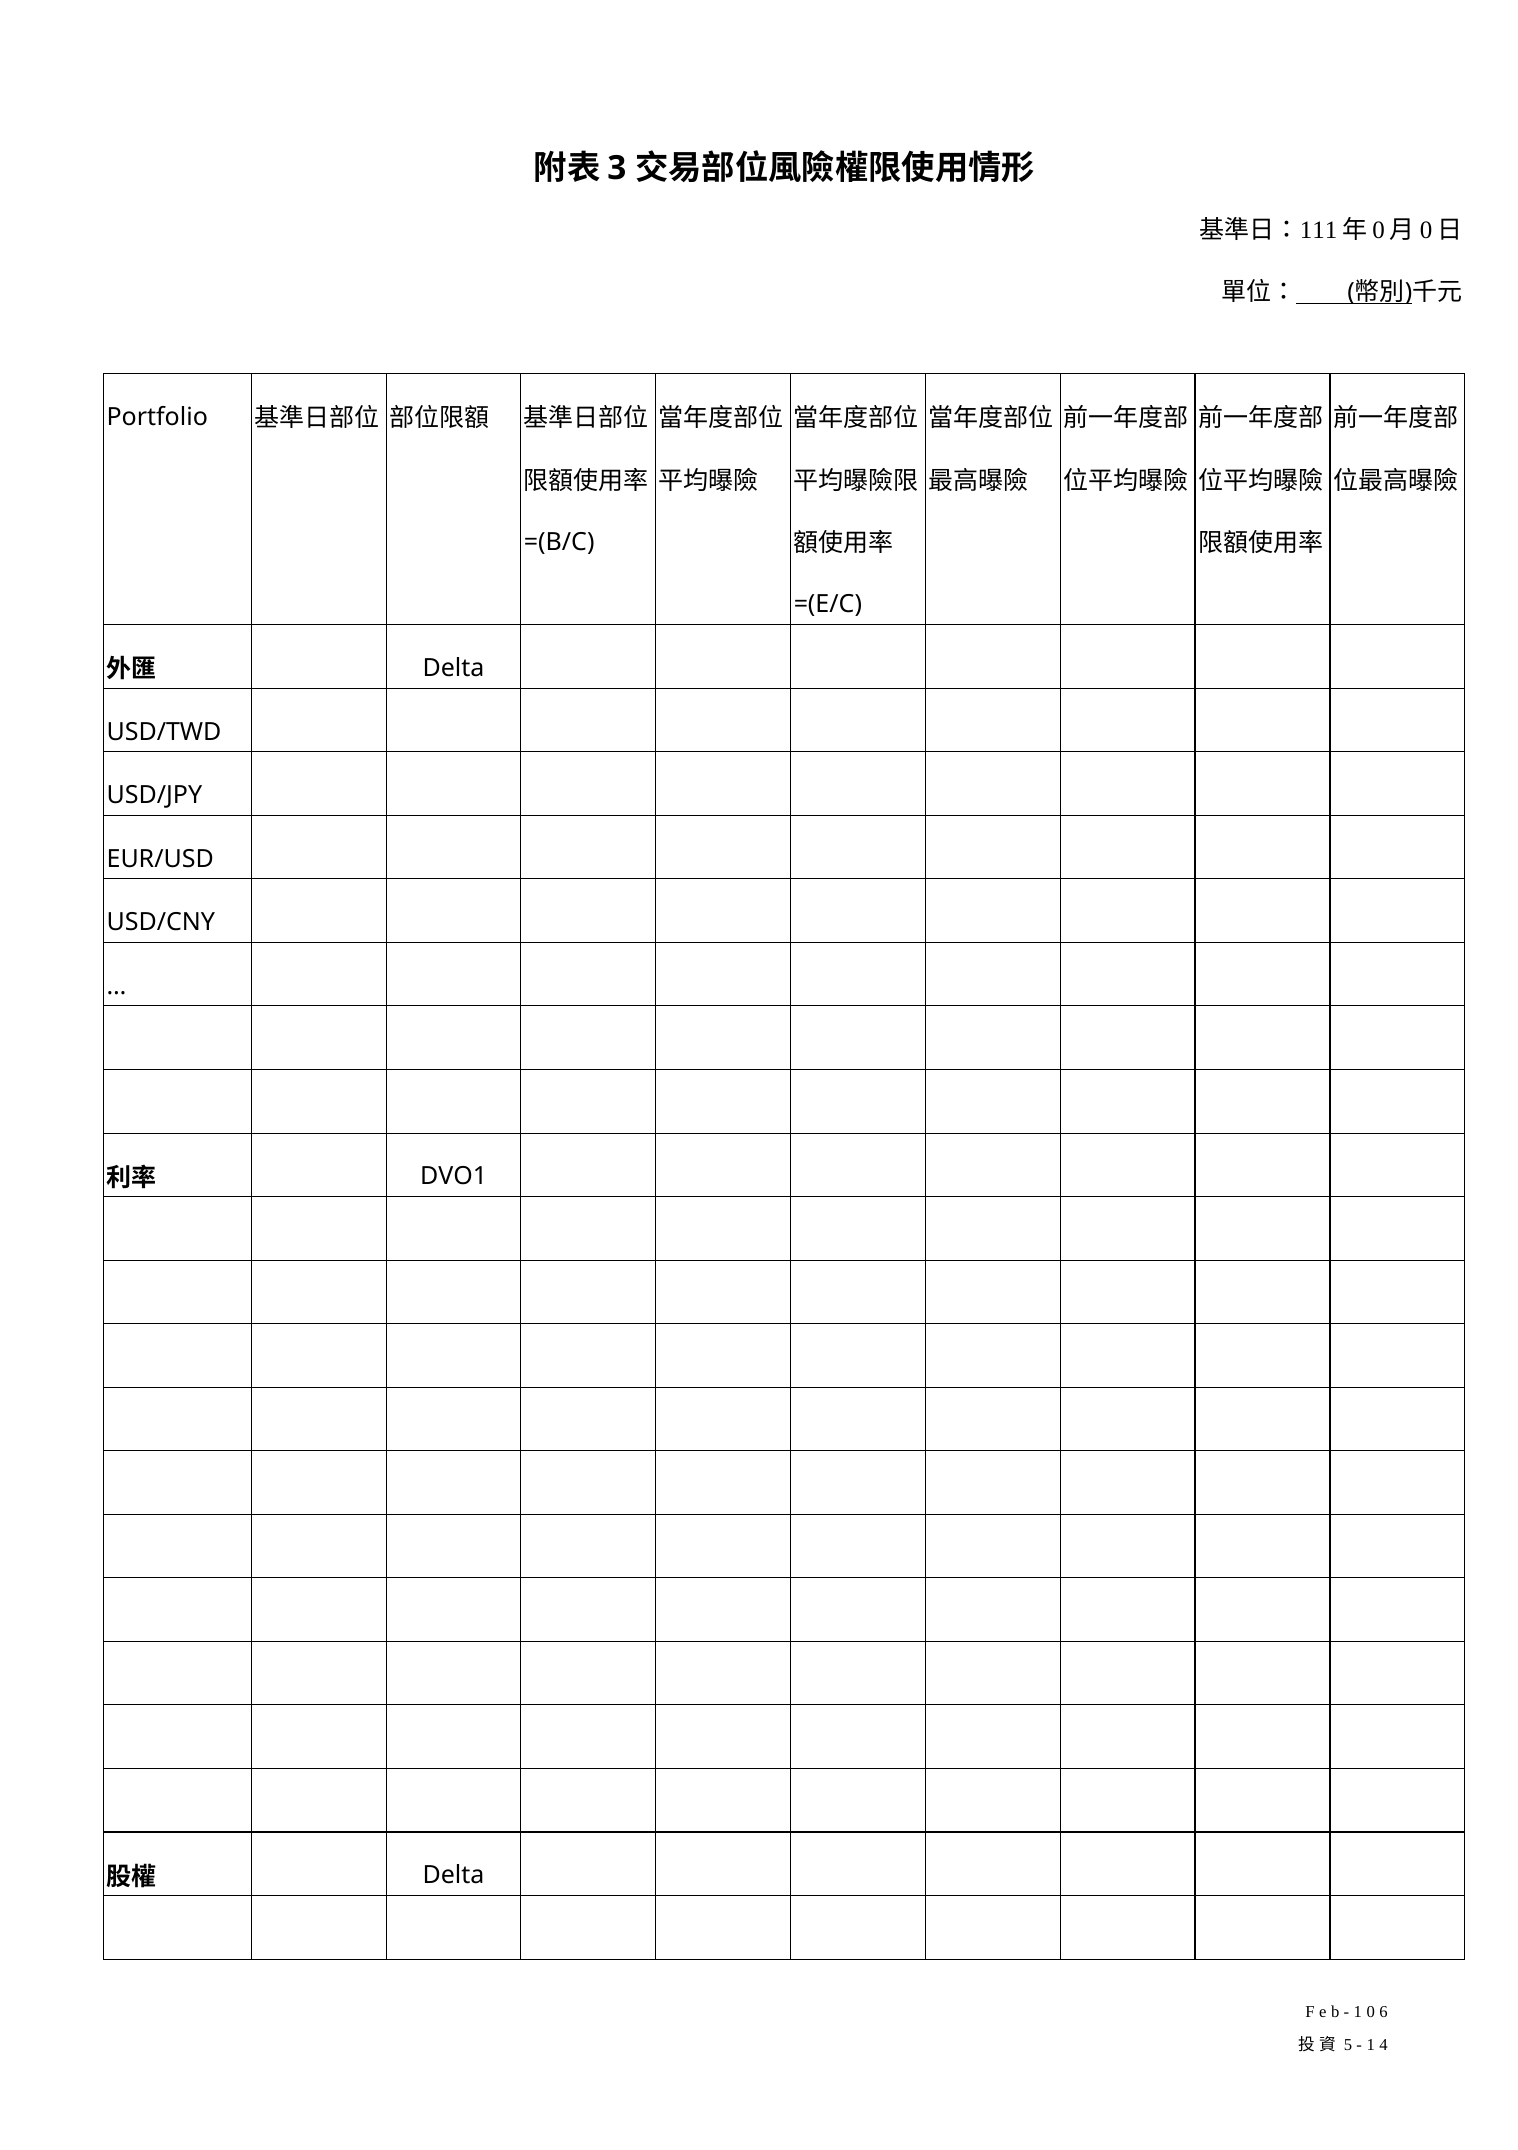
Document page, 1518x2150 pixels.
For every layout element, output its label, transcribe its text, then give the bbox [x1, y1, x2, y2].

table_cell [1061, 1134, 1194, 1196]
table_cell 當年度部位平均曝險限額使用率=(E/C) [791, 374, 925, 624]
table_cell [387, 1324, 520, 1387]
table_cell 前一年度部位平均曝險 [1061, 374, 1194, 624]
table_cell [1196, 1261, 1329, 1323]
table_cell [656, 689, 790, 751]
table_cell [1196, 1896, 1329, 1958]
table_cell [387, 1261, 520, 1323]
table_cell [1196, 625, 1329, 688]
table_cell [521, 1769, 655, 1831]
table_cell [252, 879, 386, 942]
table_cell [1061, 1261, 1194, 1323]
table_cell [1061, 1451, 1194, 1514]
table_cell [521, 689, 655, 751]
table_cell [521, 752, 655, 815]
table_cell [1196, 1705, 1329, 1768]
table_cell [656, 1451, 790, 1514]
table_cell [1331, 1261, 1464, 1323]
table_cell [656, 1197, 790, 1259]
table_cell [1196, 1578, 1329, 1641]
table_cell [656, 1134, 790, 1196]
table_cell [1196, 1134, 1329, 1196]
table_cell [1196, 1769, 1329, 1831]
table_cell [521, 879, 655, 942]
table_cell [387, 1896, 520, 1958]
table_cell [1061, 1006, 1194, 1069]
table_cell [1331, 1134, 1464, 1196]
table_cell [1061, 1642, 1194, 1704]
table_cell [926, 1324, 1060, 1387]
table_cell [926, 625, 1060, 688]
table_cell USD/JPY [104, 752, 251, 815]
table_cell [791, 1769, 925, 1831]
table_cell [656, 1515, 790, 1577]
table_cell [926, 689, 1060, 751]
table_cell [521, 1070, 655, 1132]
table_cell [1196, 689, 1329, 751]
table_cell [521, 1324, 655, 1387]
table_cell [252, 689, 386, 751]
table_cell [1331, 1833, 1464, 1895]
table_cell [1196, 816, 1329, 878]
table_cell [387, 752, 520, 815]
table_cell [252, 1451, 386, 1514]
table_cell [791, 1134, 925, 1196]
table_cell [926, 1197, 1060, 1259]
table_cell [521, 1197, 655, 1259]
table_cell [252, 816, 386, 878]
table_cell [1061, 1705, 1194, 1768]
table_cell [791, 1451, 925, 1514]
table_cell [656, 816, 790, 878]
table_cell [791, 1197, 925, 1259]
table_cell [926, 1515, 1060, 1577]
table_cell [926, 1578, 1060, 1641]
table_cell [387, 1006, 520, 1069]
table_cell [104, 1451, 251, 1514]
table_cell [1061, 1833, 1194, 1895]
table_cell [252, 1388, 386, 1450]
table_cell [1331, 1769, 1464, 1831]
table_cell [387, 1515, 520, 1577]
table_cell [104, 1197, 251, 1259]
table_cell [1331, 1705, 1464, 1768]
table_cell [1331, 1324, 1464, 1387]
table_cell [387, 816, 520, 878]
table_cell [926, 1261, 1060, 1323]
table_cell [1061, 879, 1194, 942]
table_cell [926, 1896, 1060, 1958]
table_cell 當年度部位平均曝險 [656, 374, 790, 624]
table_cell [1331, 1197, 1464, 1259]
table_cell [926, 816, 1060, 878]
table_cell [1061, 1324, 1194, 1387]
table_cell [252, 1197, 386, 1259]
table_cell [1061, 689, 1194, 751]
table_cell [521, 1705, 655, 1768]
table_cell [1331, 879, 1464, 942]
table_cell [387, 1070, 520, 1132]
table_cell Delta [387, 625, 520, 688]
table_cell Delta [387, 1833, 520, 1895]
table_cell 外匯 [104, 625, 251, 688]
table_cell [791, 1642, 925, 1704]
table_cell [1331, 1451, 1464, 1514]
table_cell [1196, 1515, 1329, 1577]
table_cell [791, 752, 925, 815]
table_cell [104, 1070, 251, 1132]
table_cell [1061, 1896, 1194, 1958]
table_cell [926, 1388, 1060, 1450]
table_cell [252, 625, 386, 688]
table_cell [926, 1006, 1060, 1069]
table_cell [656, 943, 790, 1005]
table_cell [1061, 1388, 1194, 1450]
table_cell [252, 1578, 386, 1641]
table_cell [1061, 752, 1194, 815]
table_cell DVO1 [387, 1134, 520, 1196]
table_cell [104, 1705, 251, 1768]
table_cell 基準日部位 [252, 374, 386, 624]
table_cell [1331, 1388, 1464, 1450]
table_cell 當年度部位最高曝險 [926, 374, 1060, 624]
table_cell [656, 1006, 790, 1069]
table_cell [1196, 1833, 1329, 1895]
table_cell [387, 1769, 520, 1831]
table_cell [1331, 816, 1464, 878]
table_cell [791, 1324, 925, 1387]
table_cell [656, 752, 790, 815]
table_cell [1196, 1388, 1329, 1450]
table_cell USD/CNY [104, 879, 251, 942]
table_cell Portfolio [104, 374, 251, 624]
table_cell [252, 1642, 386, 1704]
table_cell USD/TWD [104, 689, 251, 751]
table_cell [791, 689, 925, 751]
table_cell [656, 879, 790, 942]
table_cell 前一年度部位平均曝險限額使用率 [1196, 374, 1329, 624]
table_cell [252, 1896, 386, 1958]
table_cell [1196, 1006, 1329, 1069]
table_cell [1061, 1769, 1194, 1831]
table_cell [791, 816, 925, 878]
table_cell [387, 1578, 520, 1641]
table_cell [791, 1070, 925, 1132]
table_cell [252, 752, 386, 815]
table_cell [656, 1896, 790, 1958]
table_cell [1331, 1896, 1464, 1958]
table_cell [1196, 1451, 1329, 1514]
table_cell [252, 1070, 386, 1132]
table_cell 部位限額 [387, 374, 520, 624]
table_cell 股權 [104, 1833, 251, 1895]
table_cell [926, 943, 1060, 1005]
table_cell [1061, 816, 1194, 878]
table_cell [1331, 1642, 1464, 1704]
table_cell [521, 1451, 655, 1514]
table_cell [104, 1578, 251, 1641]
table_cell [521, 1261, 655, 1323]
table_cell [252, 1134, 386, 1196]
table_cell [791, 1833, 925, 1895]
table_cell [656, 1578, 790, 1641]
table_cell [656, 1769, 790, 1831]
table_cell [521, 1515, 655, 1577]
table_cell [791, 943, 925, 1005]
table_cell [1196, 1642, 1329, 1704]
table_cell 基準日部位限額使用率=(B/C) [521, 374, 655, 624]
table_cell [387, 879, 520, 942]
table_cell [104, 1896, 251, 1958]
table_cell [1196, 1324, 1329, 1387]
table_cell [791, 879, 925, 942]
table_cell [1196, 752, 1329, 815]
table_cell [656, 1388, 790, 1450]
table_cell [926, 1451, 1060, 1514]
table_cell [1061, 943, 1194, 1005]
table_cell [1196, 1197, 1329, 1259]
table_cell [791, 1705, 925, 1768]
table_cell [252, 1006, 386, 1069]
table_cell [521, 1388, 655, 1450]
table_cell [1196, 879, 1329, 942]
table_cell [1331, 943, 1464, 1005]
table_cell [656, 1070, 790, 1132]
table_cell [1331, 1006, 1464, 1069]
table_cell [926, 1070, 1060, 1132]
table_cell [252, 1324, 386, 1387]
table_cell [252, 1833, 386, 1895]
table_cell [252, 1261, 386, 1323]
table_cell [387, 1451, 520, 1514]
table_cell [926, 879, 1060, 942]
table_cell [387, 1642, 520, 1704]
table_cell [791, 1261, 925, 1323]
table_cell [926, 1769, 1060, 1831]
table_cell … [104, 943, 251, 1005]
table_cell [521, 1006, 655, 1069]
table_cell [521, 1134, 655, 1196]
table_cell [1331, 752, 1464, 815]
table_cell [791, 1006, 925, 1069]
table_cell [656, 1833, 790, 1895]
table_cell [521, 1833, 655, 1895]
table_cell [1331, 625, 1464, 688]
table_cell [521, 625, 655, 688]
table_cell [521, 816, 655, 878]
table_cell [387, 689, 520, 751]
table_cell [926, 752, 1060, 815]
table_cell [104, 1324, 251, 1387]
table_cell [1331, 689, 1464, 751]
table_cell [791, 1515, 925, 1577]
table_cell 前一年度部位最高曝險 [1331, 374, 1464, 624]
table_cell [252, 1515, 386, 1577]
table_cell [104, 1261, 251, 1323]
table_cell 利率 [104, 1134, 251, 1196]
table_cell [104, 1006, 251, 1069]
table_cell [1331, 1515, 1464, 1577]
table_cell [926, 1705, 1060, 1768]
table_cell [252, 943, 386, 1005]
table_cell [387, 943, 520, 1005]
table_cell [104, 1515, 251, 1577]
table_cell [926, 1833, 1060, 1895]
table_cell [521, 1578, 655, 1641]
table_cell [521, 1642, 655, 1704]
table_cell [1061, 1515, 1194, 1577]
table_cell [387, 1388, 520, 1450]
table_cell [252, 1769, 386, 1831]
table_cell [521, 943, 655, 1005]
table_cell [387, 1197, 520, 1259]
table_cell [656, 1324, 790, 1387]
table_cell EUR/USD [104, 816, 251, 878]
table_cell [1331, 1578, 1464, 1641]
table_header 附表3 交易部位風險權限使用情形 基準日：111年0月0日 單位： (幣別)千元 [104, 123, 1465, 373]
table_cell [521, 1896, 655, 1958]
table_cell [1061, 1578, 1194, 1641]
table_cell [926, 1134, 1060, 1196]
table_cell [1061, 1197, 1194, 1259]
table_cell [656, 1642, 790, 1704]
table_cell [791, 1896, 925, 1958]
table_cell [387, 1705, 520, 1768]
table_cell [926, 1642, 1060, 1704]
table_cell [1061, 625, 1194, 688]
table_cell [104, 1388, 251, 1450]
table_cell [104, 1769, 251, 1831]
table_cell [791, 1388, 925, 1450]
table_cell [656, 625, 790, 688]
table_cell [1331, 1070, 1464, 1132]
table_cell [1196, 943, 1329, 1005]
table_cell [1196, 1070, 1329, 1132]
table_cell [791, 625, 925, 688]
table_cell [1061, 1070, 1194, 1132]
table_cell [656, 1261, 790, 1323]
table_cell [104, 1642, 251, 1704]
table_cell [656, 1705, 790, 1768]
table_cell [791, 1578, 925, 1641]
table_cell [252, 1705, 386, 1768]
